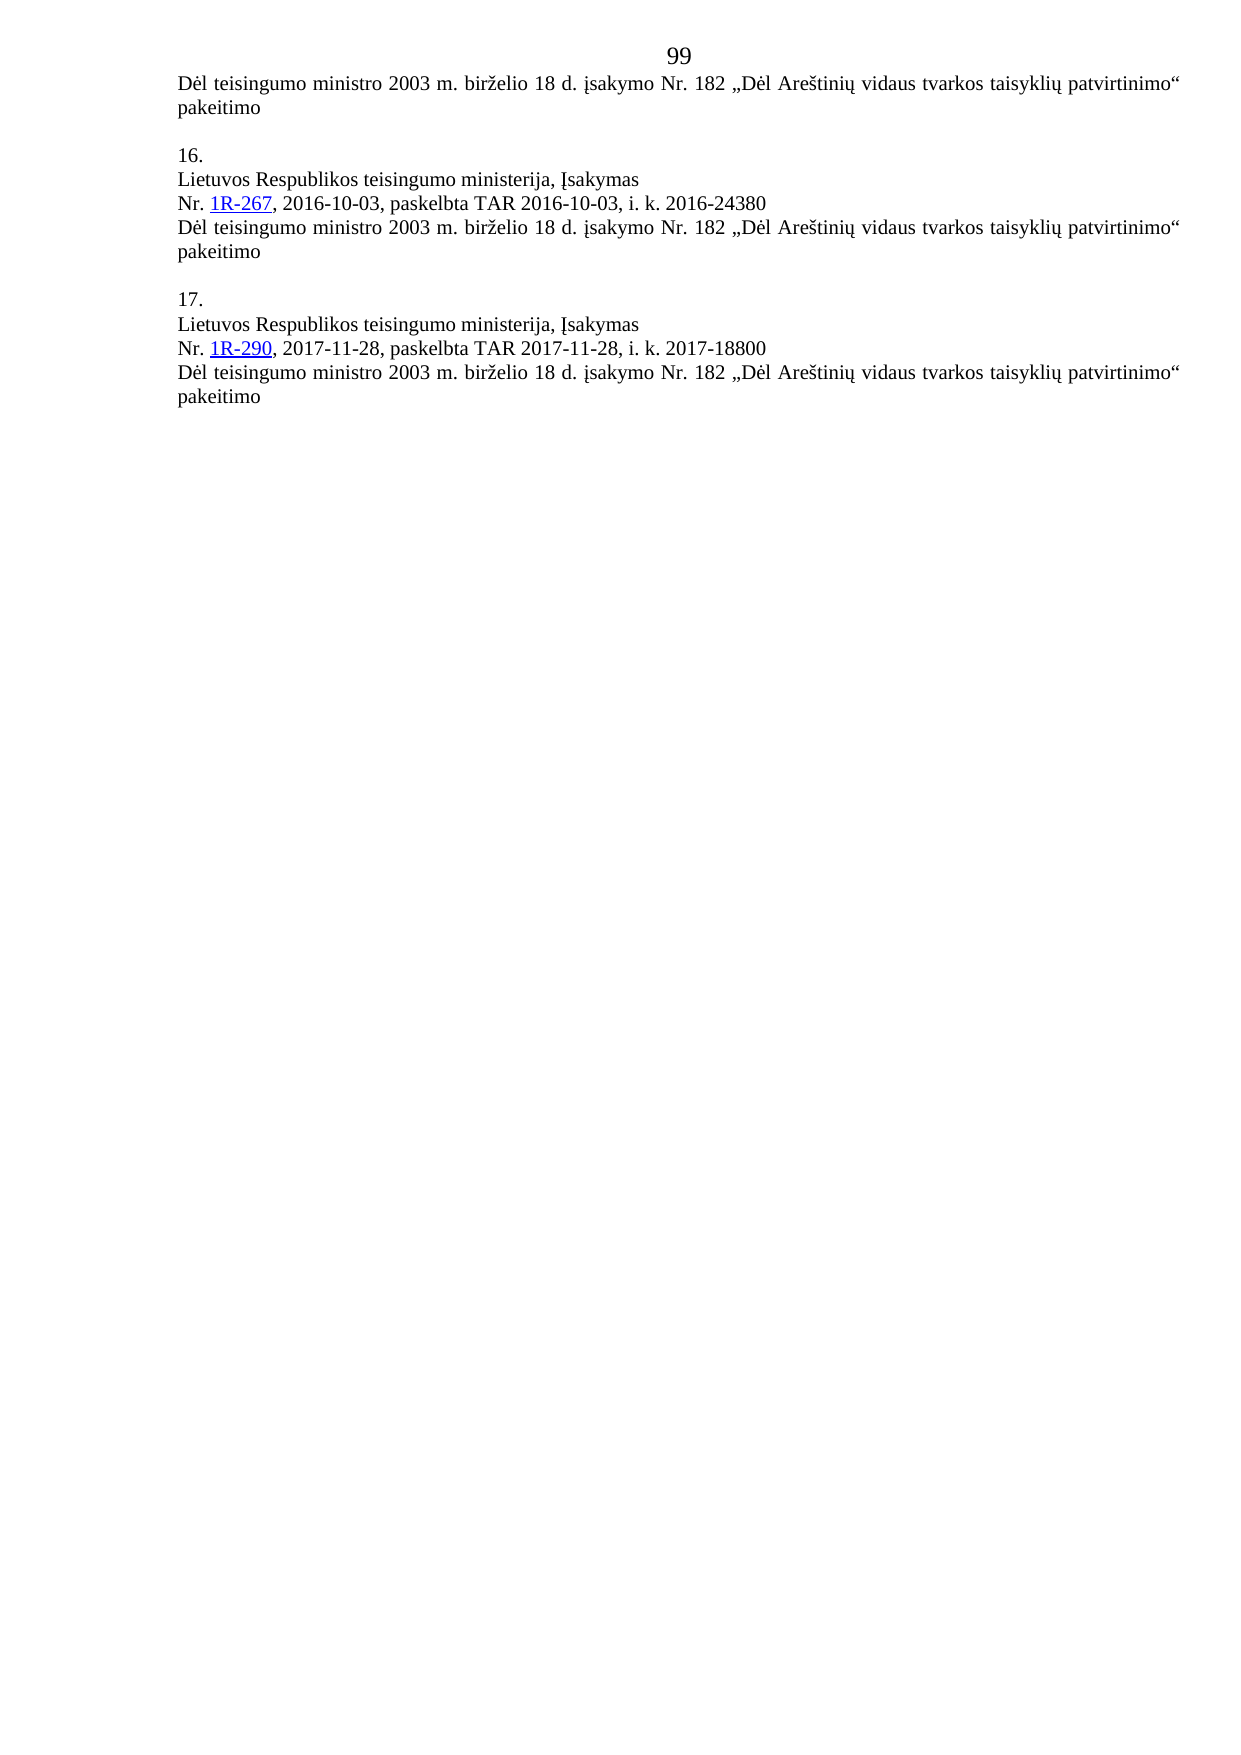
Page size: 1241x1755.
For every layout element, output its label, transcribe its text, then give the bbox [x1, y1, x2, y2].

text Dėl teisingumo ministro 2003 m. birželio 18 d. įsakymo Nr. 182 „Dėl Areštinių vidaus tvarkos taisyklių patvirtinimo“ pakeitimo [177, 71, 1181, 119]
text Lietuvos Respublikos teisingumo ministerija, Įsakymas [177, 311, 1181, 336]
text 16. [177, 143, 1181, 167]
text Dėl teisingumo ministro 2003 m. birželio 18 d. įsakymo Nr. 182 „Dėl Areštinių vidaus tvarkos taisyklių patvirtinimo“ pakeitimo [177, 359, 1181, 408]
text Dėl teisingumo ministro 2003 m. birželio 18 d. įsakymo Nr. 182 „Dėl Areštinių vidaus tvarkos taisyklių patvirtinimo“ pakeitimo [177, 215, 1181, 263]
text Lietuvos Respublikos teisingumo ministerija, Įsakymas [177, 167, 1181, 191]
text 17. [177, 287, 1181, 311]
text Nr. 1R-290, 2017-11-28, paskelbta TAR 2017-11-28, i. k. 2017-18800 [177, 336, 1181, 359]
text Nr. 1R-267, 2016-10-03, paskelbta TAR 2016-10-03, i. k. 2016-24380 [177, 191, 1181, 215]
